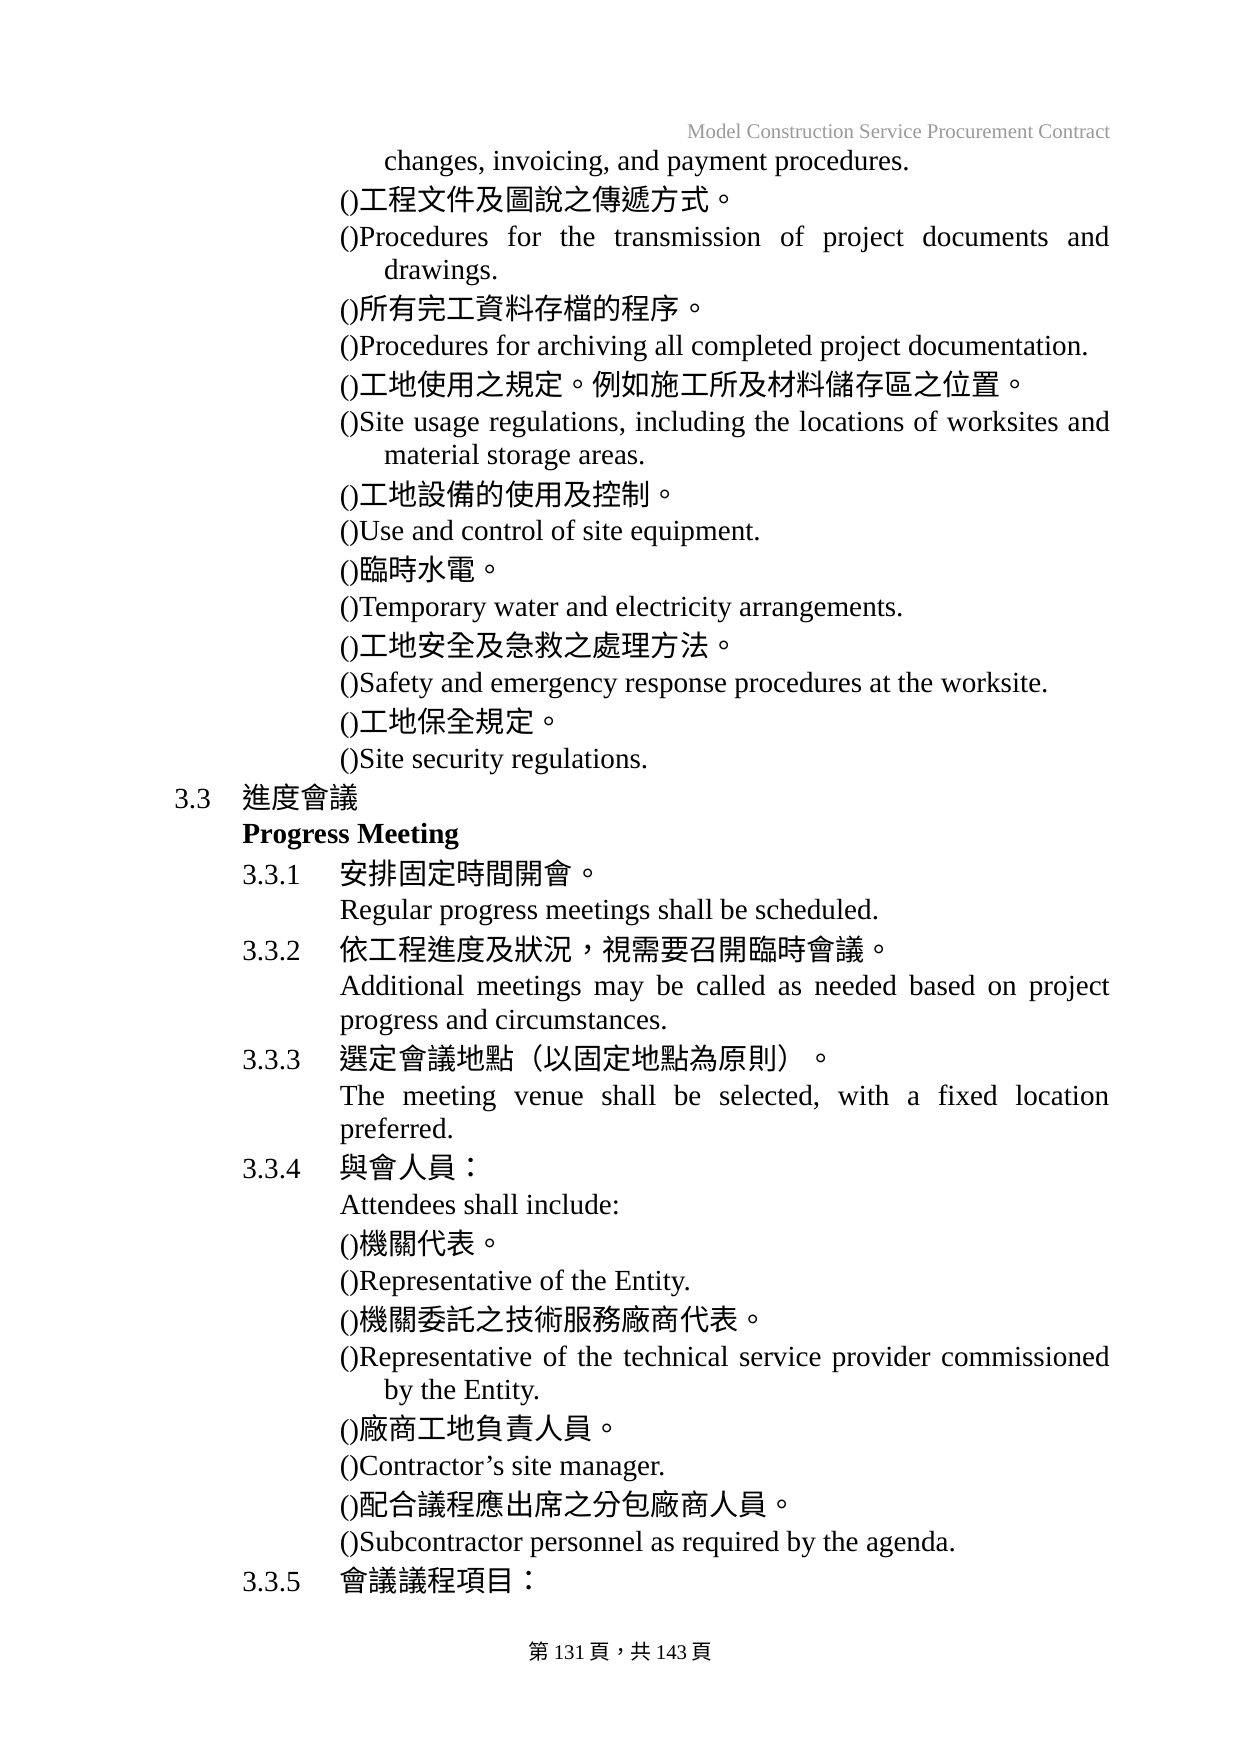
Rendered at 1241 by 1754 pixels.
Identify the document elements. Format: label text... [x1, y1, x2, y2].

text Regular progress meetings shall be scheduled. [339, 892, 1110, 926]
list Procedures for the transmission of project documents and drawings. [339, 219, 1110, 286]
list Safety and emergency response procedures at the worksite. [339, 665, 1110, 698]
list 機關代表。 [339, 1221, 1110, 1263]
list 工地使用之規定。例如施工所及材料儲存區之位置。 [339, 362, 1110, 404]
list changes, invoicing, and payment procedures. [339, 143, 1110, 176]
list 工程文件及圖說之傳遞方式。 [339, 176, 1110, 219]
list 會議議程項目： [242, 1557, 1110, 1600]
list Use and control of site equipment. [339, 513, 1110, 547]
list 廠商工地負責人員。 [339, 1406, 1110, 1448]
list 配合議程應出席之分包廠商人員。 [339, 1482, 1110, 1524]
list Procedures for archiving all completed project documentation. [339, 328, 1110, 362]
list Site security regulations. [339, 741, 1110, 774]
list 工地保全規定。 [339, 698, 1110, 741]
list Representative of the technical service provider commissioned by the Entity. [339, 1339, 1110, 1406]
list Representative of the Entity. [339, 1263, 1110, 1296]
list 所有完工資料存檔的程序。 [339, 286, 1110, 328]
list 臨時水電。 [339, 547, 1110, 589]
list Site usage regulations, including the locations of worksites and material storage areas. [339, 404, 1110, 471]
list 安排固定時間開會。 [242, 850, 1110, 892]
list Contractor’s site manager. [339, 1448, 1110, 1482]
list 進度會議 [174, 774, 1110, 817]
list 機關委託之技術服務廠商代表。 [339, 1296, 1110, 1339]
list 工地設備的使用及控制。 [339, 471, 1110, 513]
text Additional meetings may be called as needed based on project progress and circumstances. [339, 968, 1110, 1035]
list Subcontractor personnel as required by the agenda. [339, 1524, 1110, 1557]
list 依工程進度及狀況，視需要召開臨時會議。 [242, 926, 1110, 968]
list 選定會議地點（以固定地點為原則）。 [242, 1035, 1110, 1078]
list 與會人員： [242, 1145, 1110, 1187]
list Temporary water and electricity arrangements. [339, 589, 1110, 623]
text Progress Meeting [242, 817, 1110, 850]
list 工地安全及急救之處理方法。 [339, 623, 1110, 665]
text The meeting venue shall be selected, with a fixed location preferred. [339, 1078, 1110, 1145]
text Attendees shall include: [339, 1187, 1110, 1221]
